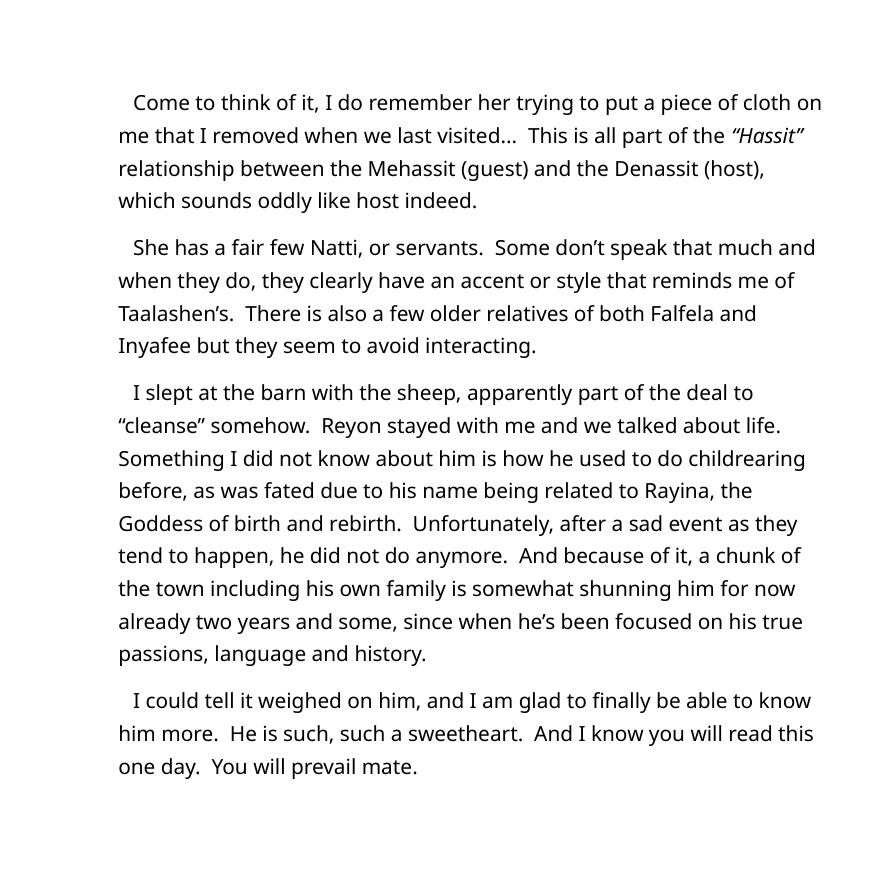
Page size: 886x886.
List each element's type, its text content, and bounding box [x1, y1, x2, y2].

text I slept at the barn with the sheep, apparently part of the deal to “cleanse” somehow. Reyon stayed with me and we talked about life. Something I did not know about him is how he used to do childrearing before, as was fated due to his name being related to Rayina, the Goddess of birth and rebirth. Unfortunately, after a sad event as they tend to happen, he did not do anymore. And because of it, a chunk of the town including his own family is somewhat shunning him for now already two years and some, since when he’s been focused on his true passions, language and history. [118, 378, 827, 668]
text Come to think of it, I do remember her trying to put a piece of cloth on me that I removed when we last visited... This is all part of the “Hassit” relationship between the Mehassit (guest) and the Denassit (host), which sounds oddly like host indeed. [118, 88, 827, 215]
text I could tell it weighed on him, and I am glad to finally be able to know him more. He is such, such a sweetheart. And I know you will read this one day. You will prevail mate. [118, 687, 827, 780]
text She has a fair few Natti, or servants. Some don’t speak that much and when they do, they clearly have an accent or style that reminds me of Taalashen’s. There is also a few older relatives of both Falfela and Inyafee but they seem to avoid interacting. [118, 233, 827, 360]
